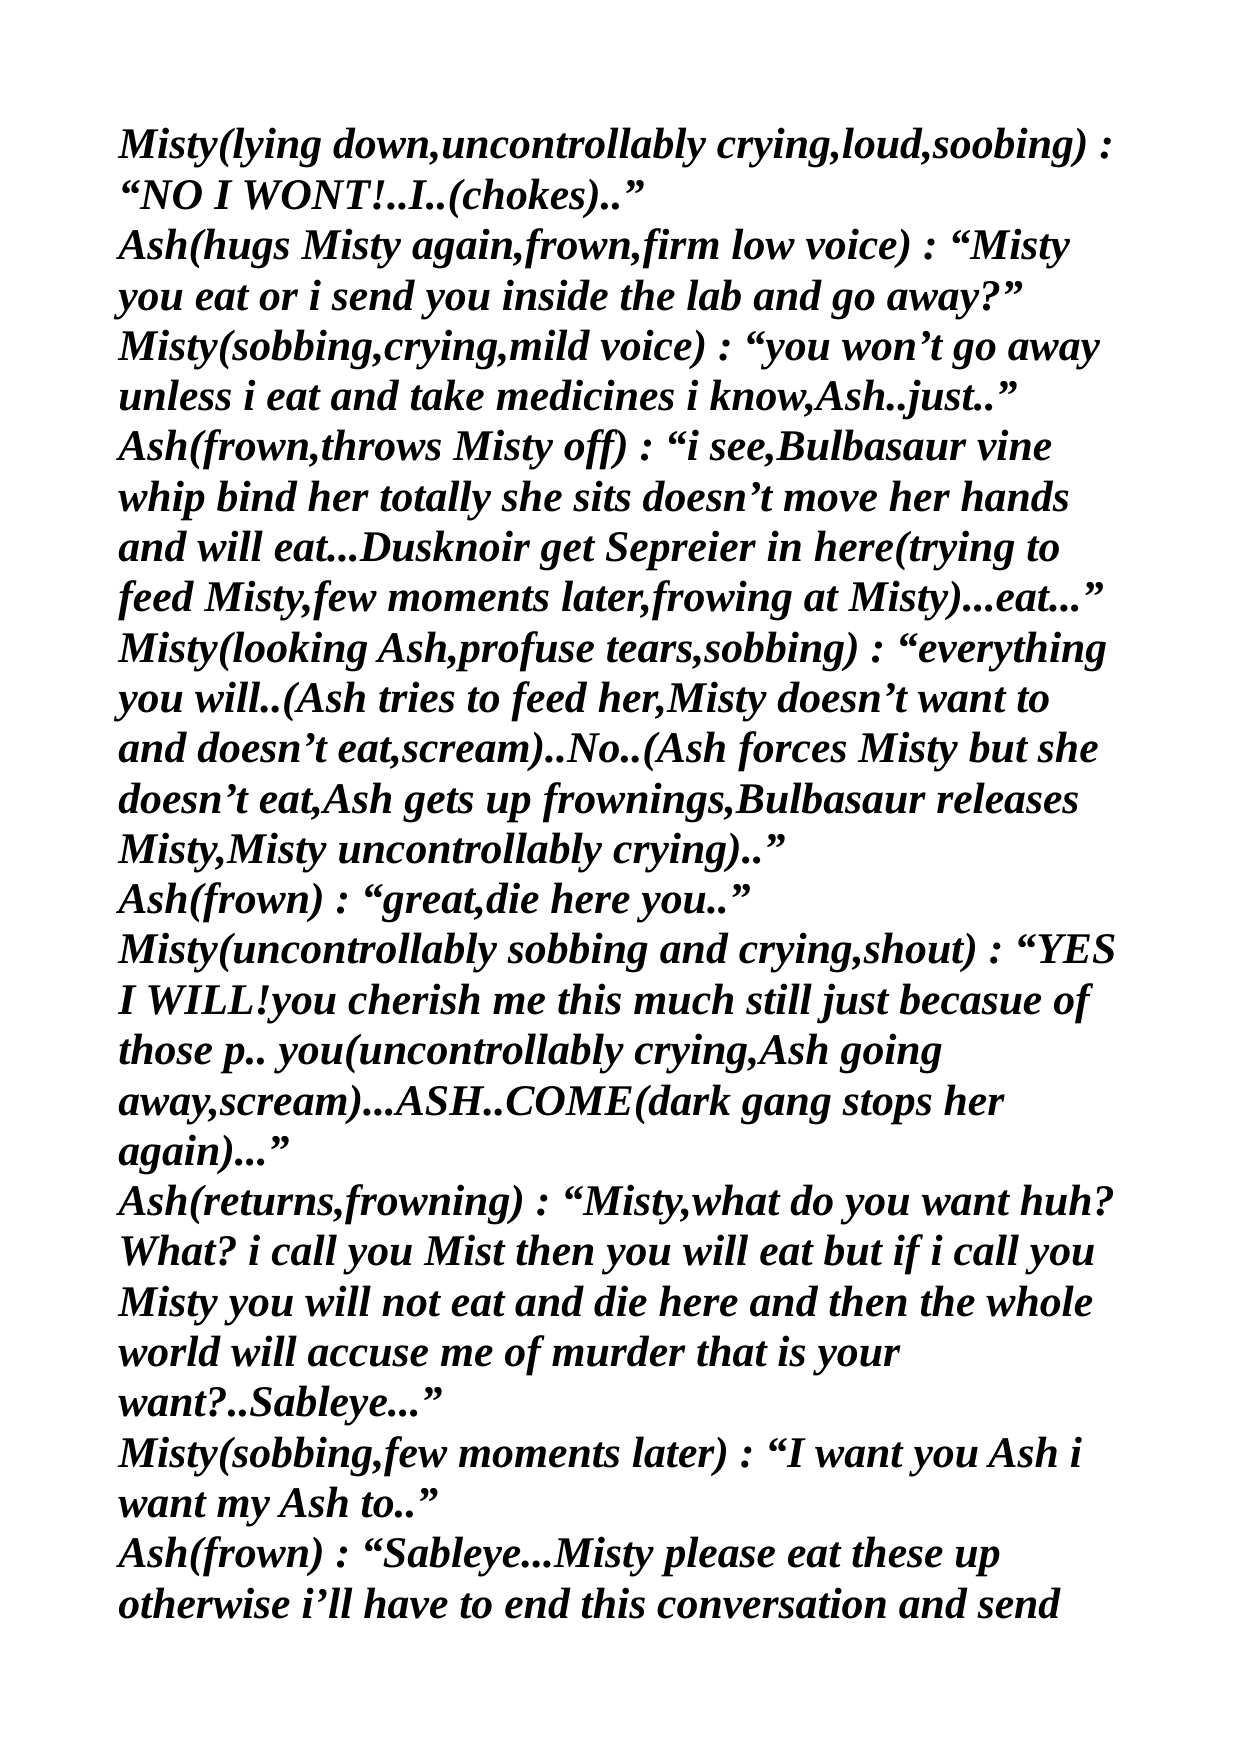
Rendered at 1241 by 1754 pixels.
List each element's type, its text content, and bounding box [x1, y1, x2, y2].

text Misty(uncontrollably sobbing and crying,shout) : “YES I WILL!you cherish me this much still just becasue of those p.. you(uncontrollably crying,Ash going away,scream)...ASH..COME(dark gang stops her again)...” [118, 923, 1122, 1175]
text Ash(frown,throws Misty off) : “i see,Bulbasaur vine whip bind her totally she sits doesn’t move her hands and will eat...Dusknoir get Sepreier in here(trying to feed Misty,few moments later,frowing at Misty)...eat...” [118, 420, 1122, 621]
text Ash(returns,frowning) : “Misty,what do you want huh? What? i call you Mist then you will eat but if i call you Misty you will not eat and die here and then the whole world will accuse me of murder that is your want?..Sableye...” [118, 1175, 1122, 1426]
text Misty(sobbing,crying,mild voice) : “you won’t go away unless i eat and take medicines i know,Ash..just..” [118, 319, 1122, 420]
text Misty(sobbing,few moments later) : “I want you Ash i want my Ash to..” [118, 1426, 1122, 1527]
text Ash(frown) : “Sableye...Misty please eat these up otherwise i’ll have to end this conversation and send [118, 1527, 1122, 1627]
text Ash(frown) : “great,die here you..” [118, 873, 1122, 923]
text Misty(lying down,uncontrollably crying,loud,soobing) : “NO I WONT!..I..(chokes)..” [118, 118, 1122, 219]
text Ash(hugs Misty again,frown,firm low voice) : “Misty you eat or i send you inside the lab and go away?” [118, 219, 1122, 319]
text Misty(looking Ash,profuse tears,sobbing) : “everything you will..(Ash tries to feed her,Misty doesn’t want to and doesn’t eat,scream)..No..(Ash forces Misty but she doesn’t eat,Ash gets up frownings,Bulbasaur releases Misty,Misty uncontrollably crying)..” [118, 621, 1122, 873]
